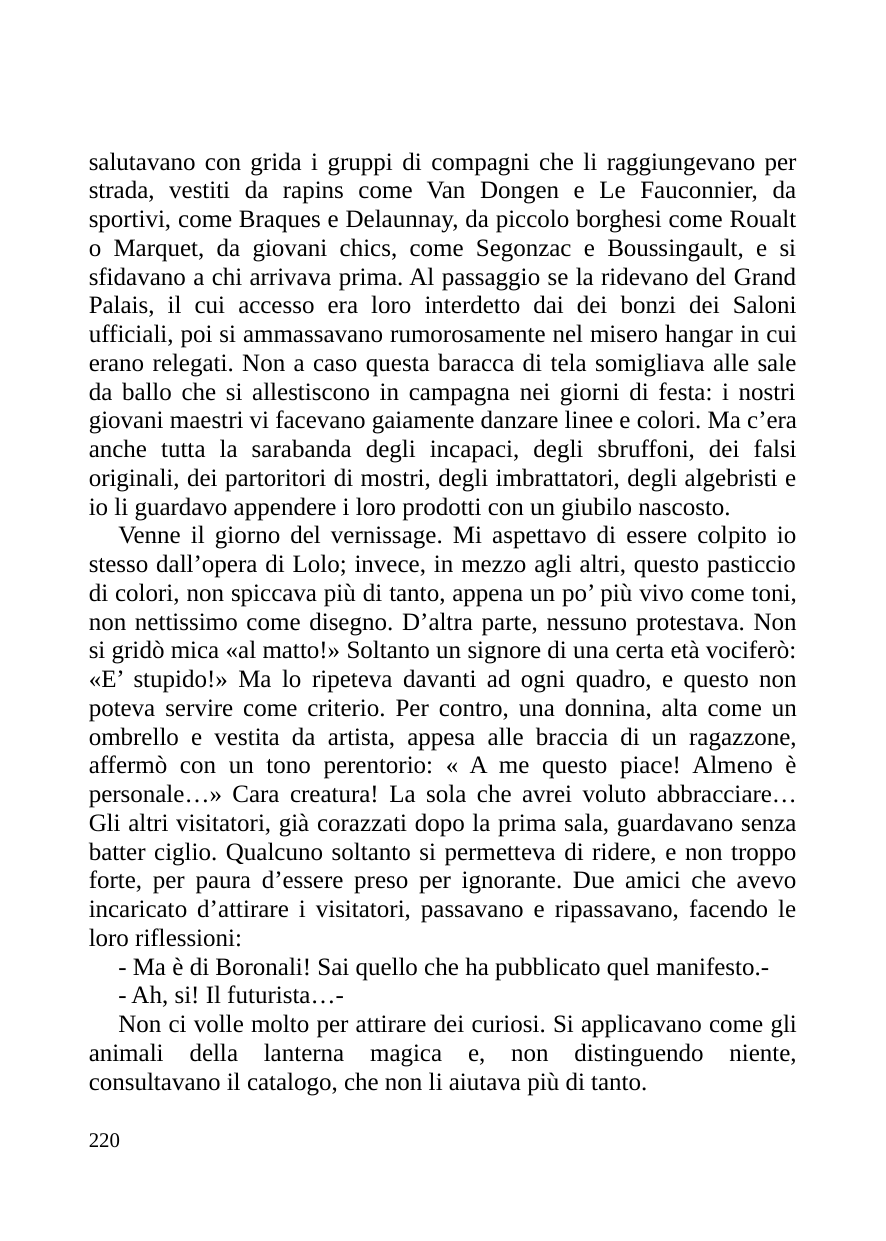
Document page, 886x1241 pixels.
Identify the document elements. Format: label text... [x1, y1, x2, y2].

text salutavano con grida i gruppi di compagni che li raggiungevano per strada, vestiti da rapins come Van Dongen e Le Fauconnier, da sportivi, come Braques e Delaunnay, da piccolo borghesi come Roualt o Marquet, da giovani chics, come Segonzac e Boussingault, e si sfidavano a chi arrivava prima. Al passaggio se la ridevano del Grand Palais, il cui accesso era loro interdetto dai dei bonzi dei Saloni ufficiali, poi si ammassavano rumorosamente nel misero hangar in cui erano relegati. Non a caso questa baracca di tela somigliava alle sale da ballo che si allestiscono in campagna nei giorni di festa: i nostri giovani maestri vi facevano gaiamente danzare linee e colori. Ma c’era anche tutta la sarabanda degli incapaci, degli sbruffoni, dei falsi originali, dei partoritori di mostri, degli imbrattatori, degli algebristi e io li guardavo appendere i loro prodotti con un giubilo nascosto. [88, 147, 797, 521]
text Venne il giorno del vernissage. Mi aspettavo di essere colpito io stesso dall’opera di Lolo; invece, in mezzo agli altri, questo pasticcio di colori, non spiccava più di tanto, appena un po’ più vivo come toni, non nettissimo come disegno. D’altra parte, nessuno protestava. Non si gridò mica «al matto!» Soltanto un signore di una certa età vociferò: «E’ stupido!» Ma lo ripeteva davanti ad ogni quadro, e questo non poteva servire come criterio. Per contro, una donnina, alta come un ombrello e vestita da artista, appesa alle braccia di un ragazzone, affermò con un tono perentorio: « A me questo piace! Almeno è personale…» Cara creatura! La sola che avrei voluto abbracciare… Gli altri visitatori, già corazzati dopo la prima sala, guardavano senza batter ciglio. Qualcuno soltanto si permetteva di ridere, e non troppo forte, per paura d’essere preso per ignorante. Due amici che avevo incaricato d’attirare i visitatori, passavano e ripassavano, facendo le loro riflessioni: [88, 521, 797, 952]
text Non ci volle molto per attirare dei curiosi. Si applicavano come gli animali della lanterna magica e, non distinguendo niente, consultavano il catalogo, che non li aiutava più di tanto. [88, 1009, 797, 1096]
text - Ah, si! Il futurista…- [88, 981, 797, 1009]
text - Ma è di Boronali! Sai quello che ha pubblicato quel manifesto.- [88, 952, 797, 981]
